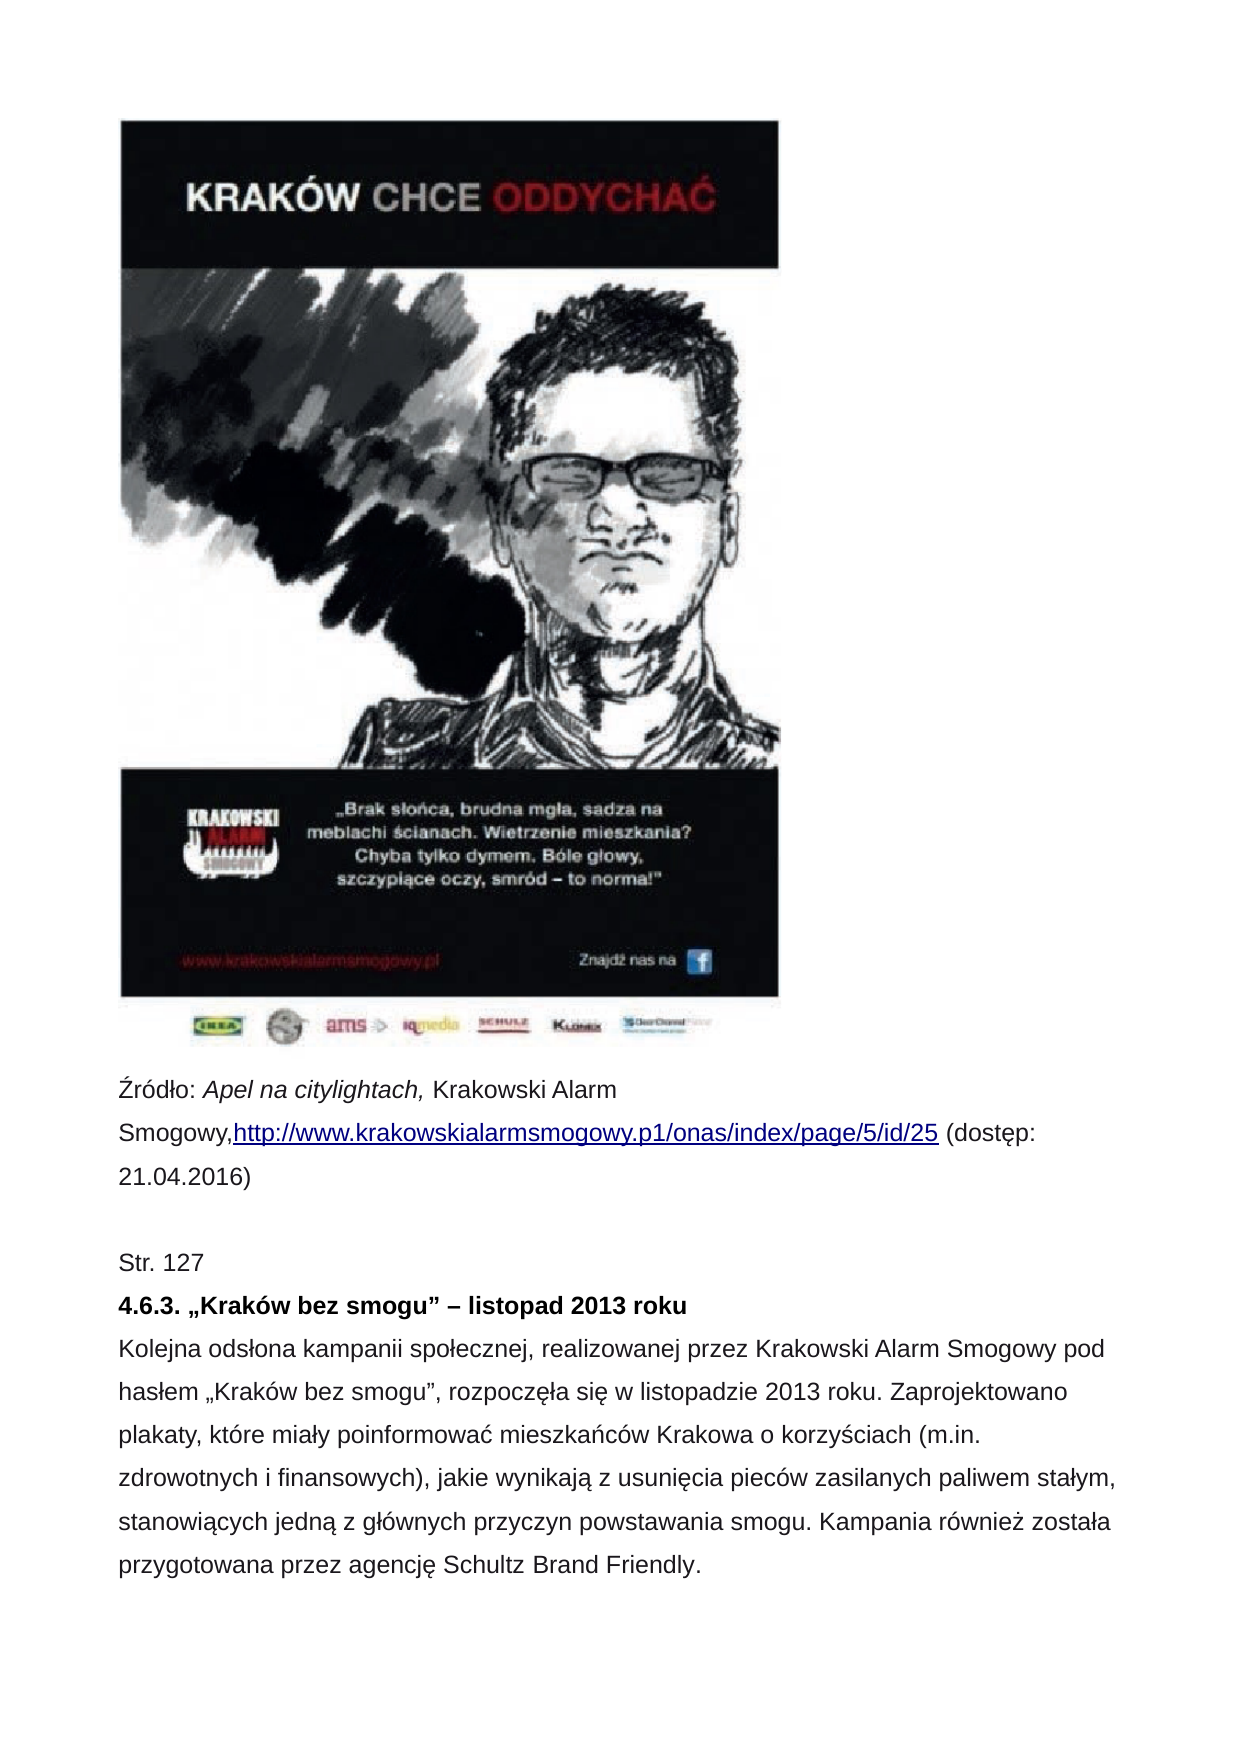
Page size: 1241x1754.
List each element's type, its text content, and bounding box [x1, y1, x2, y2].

text Str. 127 [118, 1248, 1122, 1277]
text Źródło: Apel na citylightach, Krakowski Alarm Smogowy,http://www.krakowskialarmsmogowy.p1/onas/index/page/5/id/25 (dostęp: 21.04.2016) [118, 1075, 1122, 1190]
subtitle 4.6.3. „Kraków bez smogu” – listopad 2013 roku [118, 1291, 1122, 1320]
text Kolejna odsłona kampanii społecznej, realizowanej przez Krakowski Alarm Smogowy pod hasłem „Kraków bez smogu”, rozpoczęła się w listopadzie 2013 roku. Zaprojektowano plakaty, które miały poinformować mieszkańców Krakowa o korzyściach (m.in. zdrowotnych i finansowych), jakie wynikają z usunięcia pieców zasilanych paliwem stałym, stanowiących jedną z głównych przyczyn powstawania smogu. Kampania również została przygotowana przez agencję Schultz Brand Friendly. [118, 1334, 1122, 1578]
picture [118, 118, 782, 1061]
